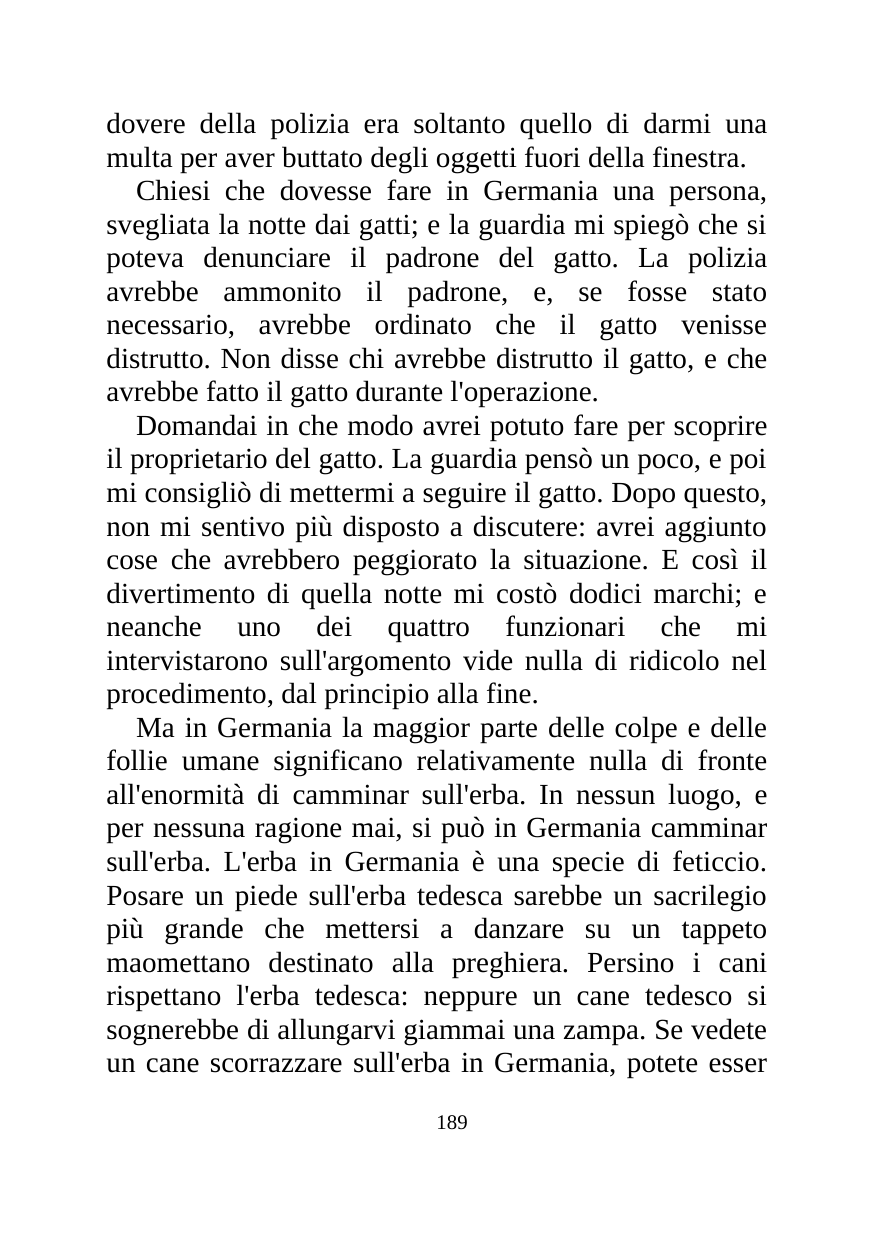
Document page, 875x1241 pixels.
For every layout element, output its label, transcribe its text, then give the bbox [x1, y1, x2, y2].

text Domandai in che modo avrei potuto fare per scoprire il proprietario del gatto. La guardia pensò un poco, e poi mi consigliò di mettermi a seguire il gatto. Dopo questo, non mi sentivo più disposto a discutere: avrei aggiunto cose che avrebbero peggiorato la situazione. E così il divertimento di quella notte mi costò dodici marchi; e neanche uno dei quattro funzionari che mi intervistarono sull'argomento vide nulla di ridicolo nel procedimento, dal principio alla fine. [106, 408, 768, 710]
text Ma in Germania la maggior parte delle colpe e delle follie umane significano relativamente nulla di fronte all'enormità di camminar sull'erba. In nessun luogo, e per nessuna ragione mai, si può in Germania camminar sull'erba. L'erba in Germania è una specie di feticcio. Posare un piede sull'erba tedesca sarebbe un sacrilegio più grande che mettersi a danzare su un tappeto maomettano destinato alla preghiera. Persino i cani rispettano l'erba tedesca: neppure un cane tedesco si sognerebbe di allungarvi giammai una zampa. Se vedete un cane scorrazzare sull'erba in Germania, potete esser [106, 710, 768, 1079]
text dovere della polizia era soltanto quello di darmi una multa per aver buttato degli oggetti fuori della finestra. [106, 106, 768, 173]
text Chiesi che dovesse fare in Germania una persona, svegliata la notte dai gatti; e la guardia mi spiegò che si poteva denunciare il padrone del gatto. La polizia avrebbe ammonito il padrone, e, se fosse stato necessario, avrebbe ordinato che il gatto venisse distrutto. Non disse chi avrebbe distrutto il gatto, e che avrebbe fatto il gatto durante l'operazione. [106, 173, 768, 408]
